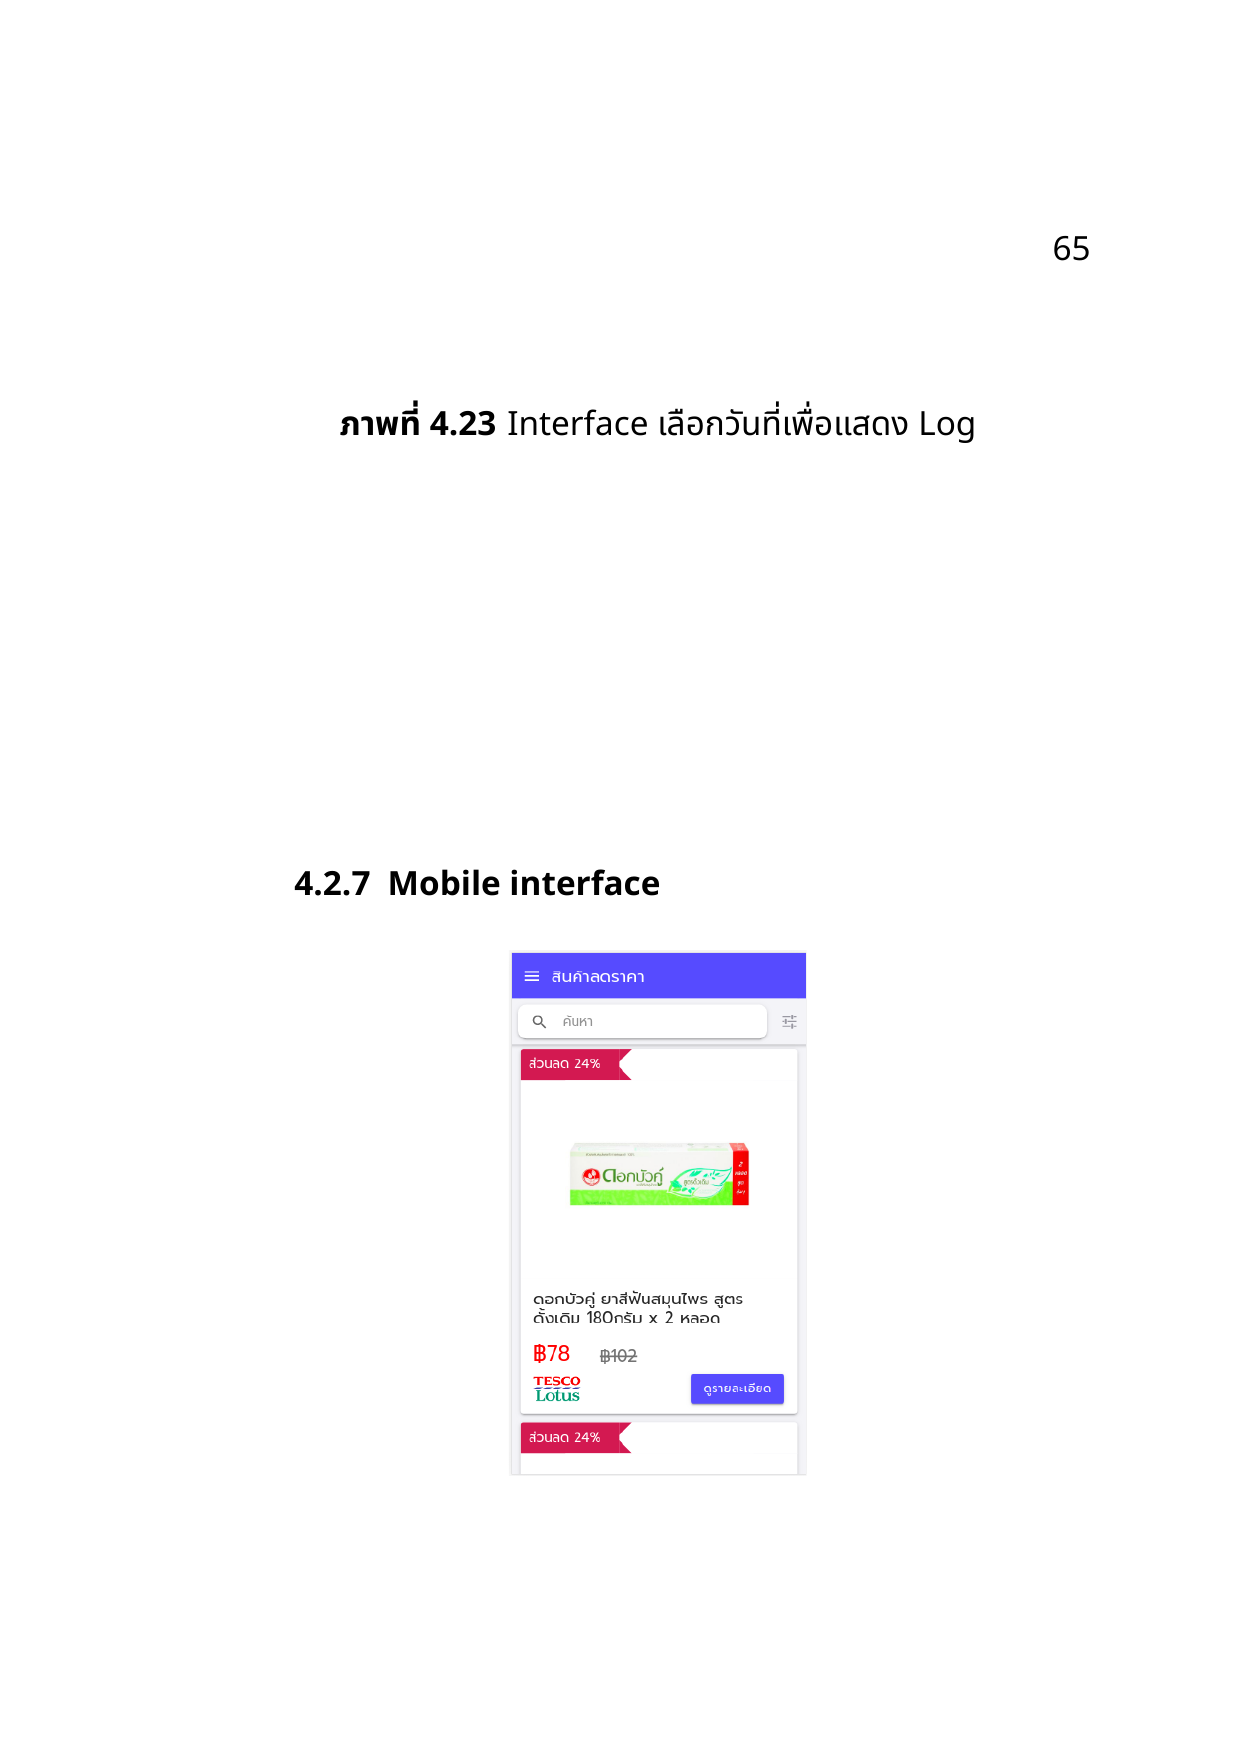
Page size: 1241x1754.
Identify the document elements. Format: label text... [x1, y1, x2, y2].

text 4.2.7 Mobile interface [225, 859, 1091, 905]
text ภาพที่ 4.23 Interface เลือกวันที่เพื่อแสดง Log [225, 391, 1091, 451]
picture [508, 950, 807, 1476]
